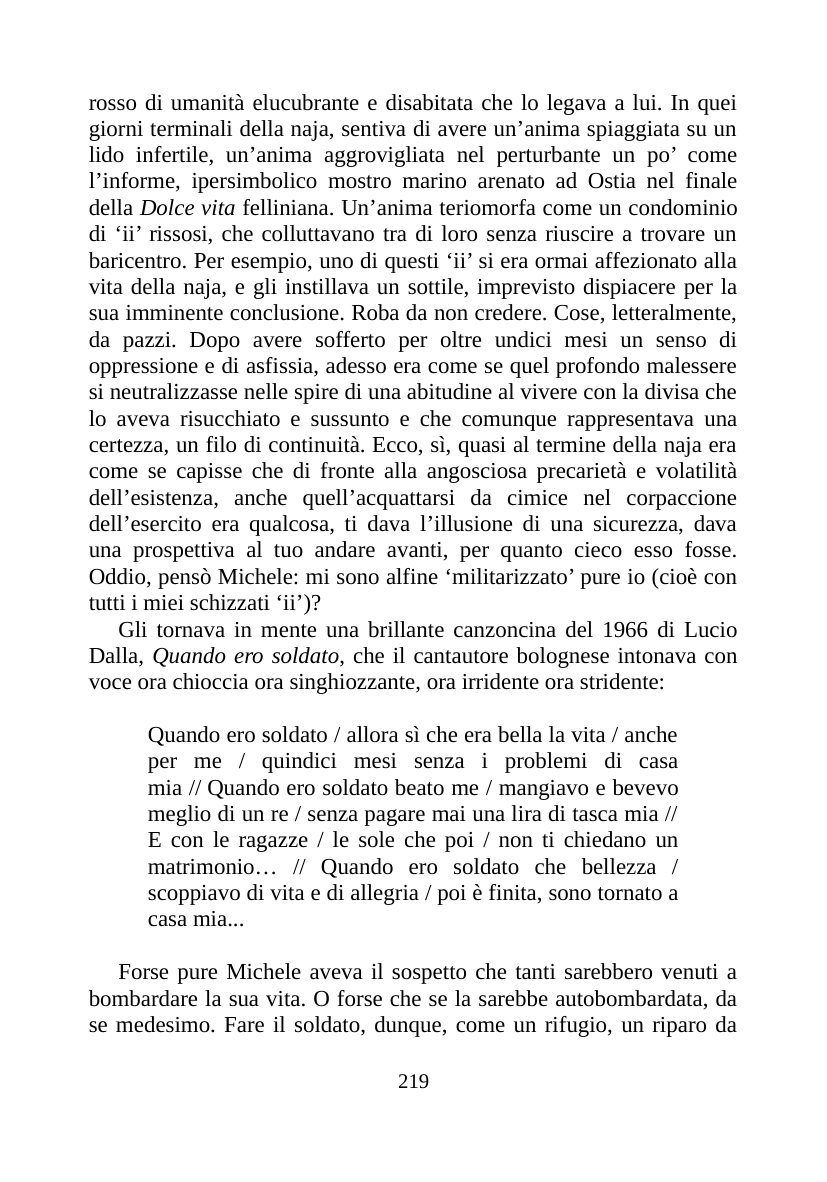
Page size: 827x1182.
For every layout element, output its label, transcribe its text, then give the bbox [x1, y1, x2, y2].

text Gli tornava in mente una brillante canzoncina del 1966 di Lucio Dalla, Quando ero soldato, che il cantautore bolognese intonava con voce ora chioccia ora singhiozzante, ora irridente ora stridente: [88, 616, 738, 695]
text Quando ero soldato / allora sì che era bella la vita / anche per me / quindici mesi senza i problemi di casa mia // Quando ero soldato beato me / mangiavo e bevevo meglio di un re / senza pagare mai una lira di tasca mia // E con le ragazze / le sole che poi / non ti chiedano un matrimonio… // Quando ero soldato che bellezza / scoppiavo di vita e di allegria / poi è finita, sono tornato a casa mia... [148, 721, 679, 932]
text Forse pure Michele aveva il sospetto che tanti sarebbero venuti a bombardare la sua vita. O forse che se la sarebbe autobombardata, da se medesimo. Fare il soldato, dunque, come un rifugio, un riparo da [88, 958, 738, 1037]
text rosso di umanità elucubrante e disabitata che lo legava a lui. In quei giorni terminali della naja, sentiva di avere un’anima spiaggiata su un lido infertile, un’anima aggrovigliata nel perturbante un po’ come l’informe, ipersimbolico mostro marino arenato ad Ostia nel finale della Dolce vita felliniana. Un’anima teriomorfa come un condominio di ‘ii’ rissosi, che colluttavano tra di loro senza riuscire a trovare un baricentro. Per esempio, uno di questi ‘ii’ si era ormai affezionato alla vita della naja, e gli instillava un sottile, imprevisto dispiacere per la sua imminente conclusione. Roba da non credere. Cose, letteralmente, da pazzi. Dopo avere sofferto per oltre undici mesi un senso di oppressione e di asfissia, adesso era come se quel profondo malessere si neutralizzasse nelle spire di una abitudine al vivere con la divisa che lo aveva risucchiato e sussunto e che comunque rappresentava una certezza, un filo di continuità. Ecco, sì, quasi al termine della naja era come se capisse che di fronte alla angosciosa precarietà e volatilità dell’esistenza, anche quell’acquattarsi da cimice nel corpaccione dell’esercito era qualcosa, ti dava l’illusione di una sicurezza, dava una prospettiva al tuo andare avanti, per quanto cieco esso fosse. Oddio, pensò Michele: mi sono alfine ‘militarizzato’ pure io (cioè con tutti i miei schizzati ‘ii’)? [88, 88, 738, 616]
